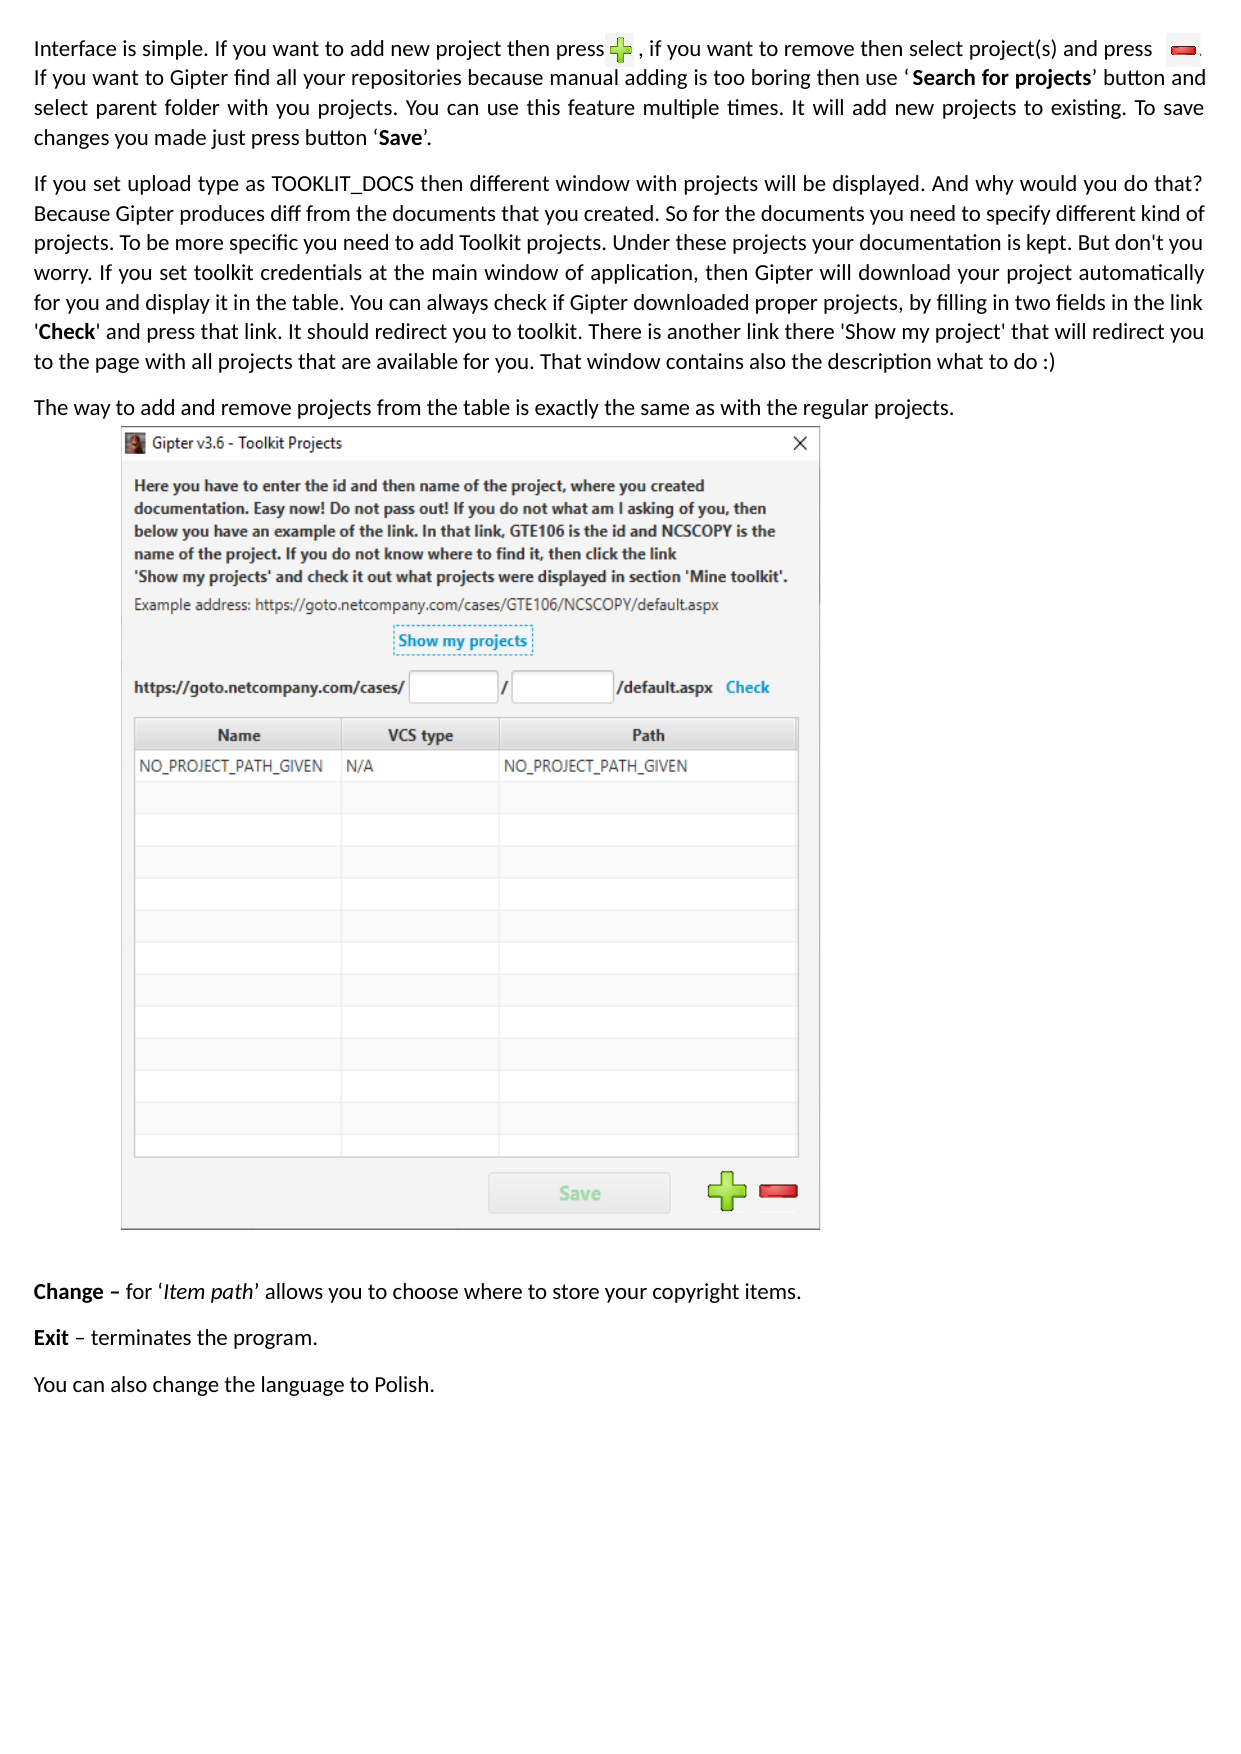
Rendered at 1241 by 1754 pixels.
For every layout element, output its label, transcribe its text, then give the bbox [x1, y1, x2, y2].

text Interface is simple. If you want to add new project then press , if you want to remove then select project(s) and press . If you want to Gipter find all your repositories because manual adding is too boring then use ‘Search for projects’ button and select parent folder with you projects. You can use this feature multiple times. It will add new projects to existing. To save changes you made just press button ‘Save’. [34, 34, 1207, 151]
text If you set upload type as TOOKLIT_DOCS then different window with projects will be displayed. And why would you do that? Because Gipter produces diff from the documents that you created. So for the documents you need to specify different kind of projects. To be more specific you need to add Toolkit projects. Under these projects your documentation is kept. But don't you worry. If you set toolkit credentials at the main window of application, then Gipter will download your project automatically for you and display it in the table. You can always check if Gipter downloaded proper projects, by filling in two fields in the link 'Check' and press that link. It should redirect you to toolkit. There is another link there 'Show my project' that will redirect you to the page with all projects that are available for you. That window contains also the description what to do :) [34, 169, 1207, 375]
picture [121, 426, 821, 1230]
picture [605, 33, 634, 67]
text You can also change the language to Polish. [34, 1370, 1207, 1398]
text Exit – terminates the program. [34, 1323, 1207, 1352]
text The way to add and remove projects from the table is exactly the same as with the regular projects. [34, 393, 1207, 422]
text Change – for ‘Item path’ allows you to choose where to store your copyright items. [34, 1277, 1207, 1305]
picture [1165, 33, 1201, 67]
